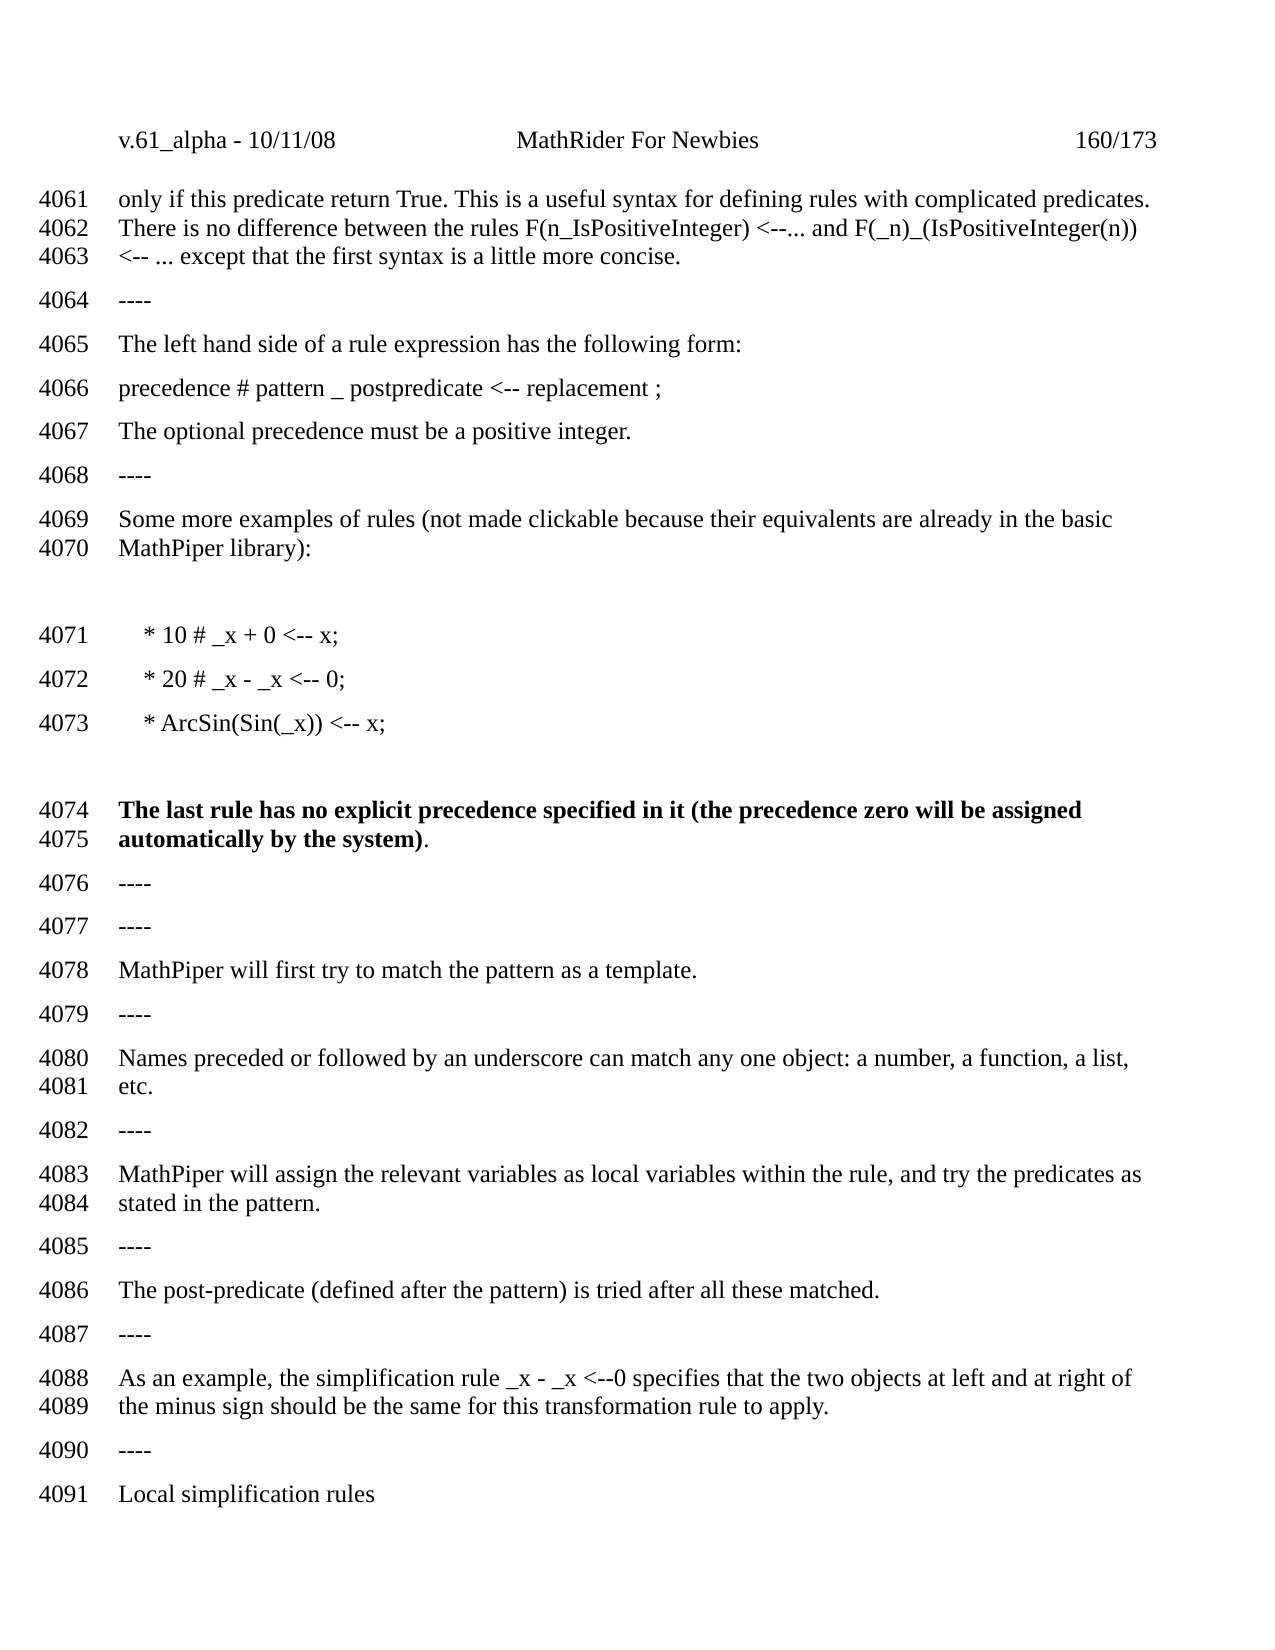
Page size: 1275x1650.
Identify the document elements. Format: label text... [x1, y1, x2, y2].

text ---- [118, 460, 1157, 489]
text ---- [118, 1435, 1157, 1464]
text ---- [118, 911, 1157, 940]
text Local simplification rules [118, 1479, 1157, 1508]
text ---- [118, 868, 1157, 896]
text Some more examples of rules (not made clickable because their equivalents are already in the basic MathPiper library): [118, 504, 1157, 561]
text ---- [118, 999, 1157, 1028]
text * 20 # _x - _x <-- 0; [118, 664, 1157, 693]
text The post-predicate (defined after the pattern) is tried after all these matched. [118, 1275, 1157, 1304]
text The optional precedence must be a positive integer. [118, 416, 1157, 445]
text MathPiper will first try to match the pattern as a template. [118, 955, 1157, 984]
text MathPiper will assign the relevant variables as local variables within the rule, and try the predicates as stated in the pattern. [118, 1159, 1157, 1216]
text Names preceded or followed by an underscore can match any one object: a number, a function, a list, etc. [118, 1043, 1157, 1100]
text The last rule has no explicit precedence specified in it (the precedence zero will be assigned automatically by the system). [118, 795, 1157, 853]
text ---- [118, 1231, 1157, 1260]
text * 10 # _x + 0 <-- x; [118, 620, 1157, 649]
text only if this predicate return True. This is a useful syntax for defining rules with complicated predicates. There is no difference between the rules F(n_IsPositiveInteger) <--... and F(_n)_(IsPositiveInteger(n)) <-- ... except that the first syntax is a little more concise. [118, 184, 1157, 270]
text precedence # pattern _ postpredicate <-- replacement ; [118, 373, 1157, 401]
text ---- [118, 1319, 1157, 1348]
text The left hand side of a rule expression has the following form: [118, 329, 1157, 358]
text As an example, the simplification rule _x - _x <--0 specifies that the two objects at left and at right of the minus sign should be the same for this transformation rule to apply. [118, 1363, 1157, 1420]
text ---- [118, 285, 1157, 314]
text ---- [118, 1115, 1157, 1144]
text * ArcSin(Sin(_x)) <-- x; [118, 708, 1157, 736]
